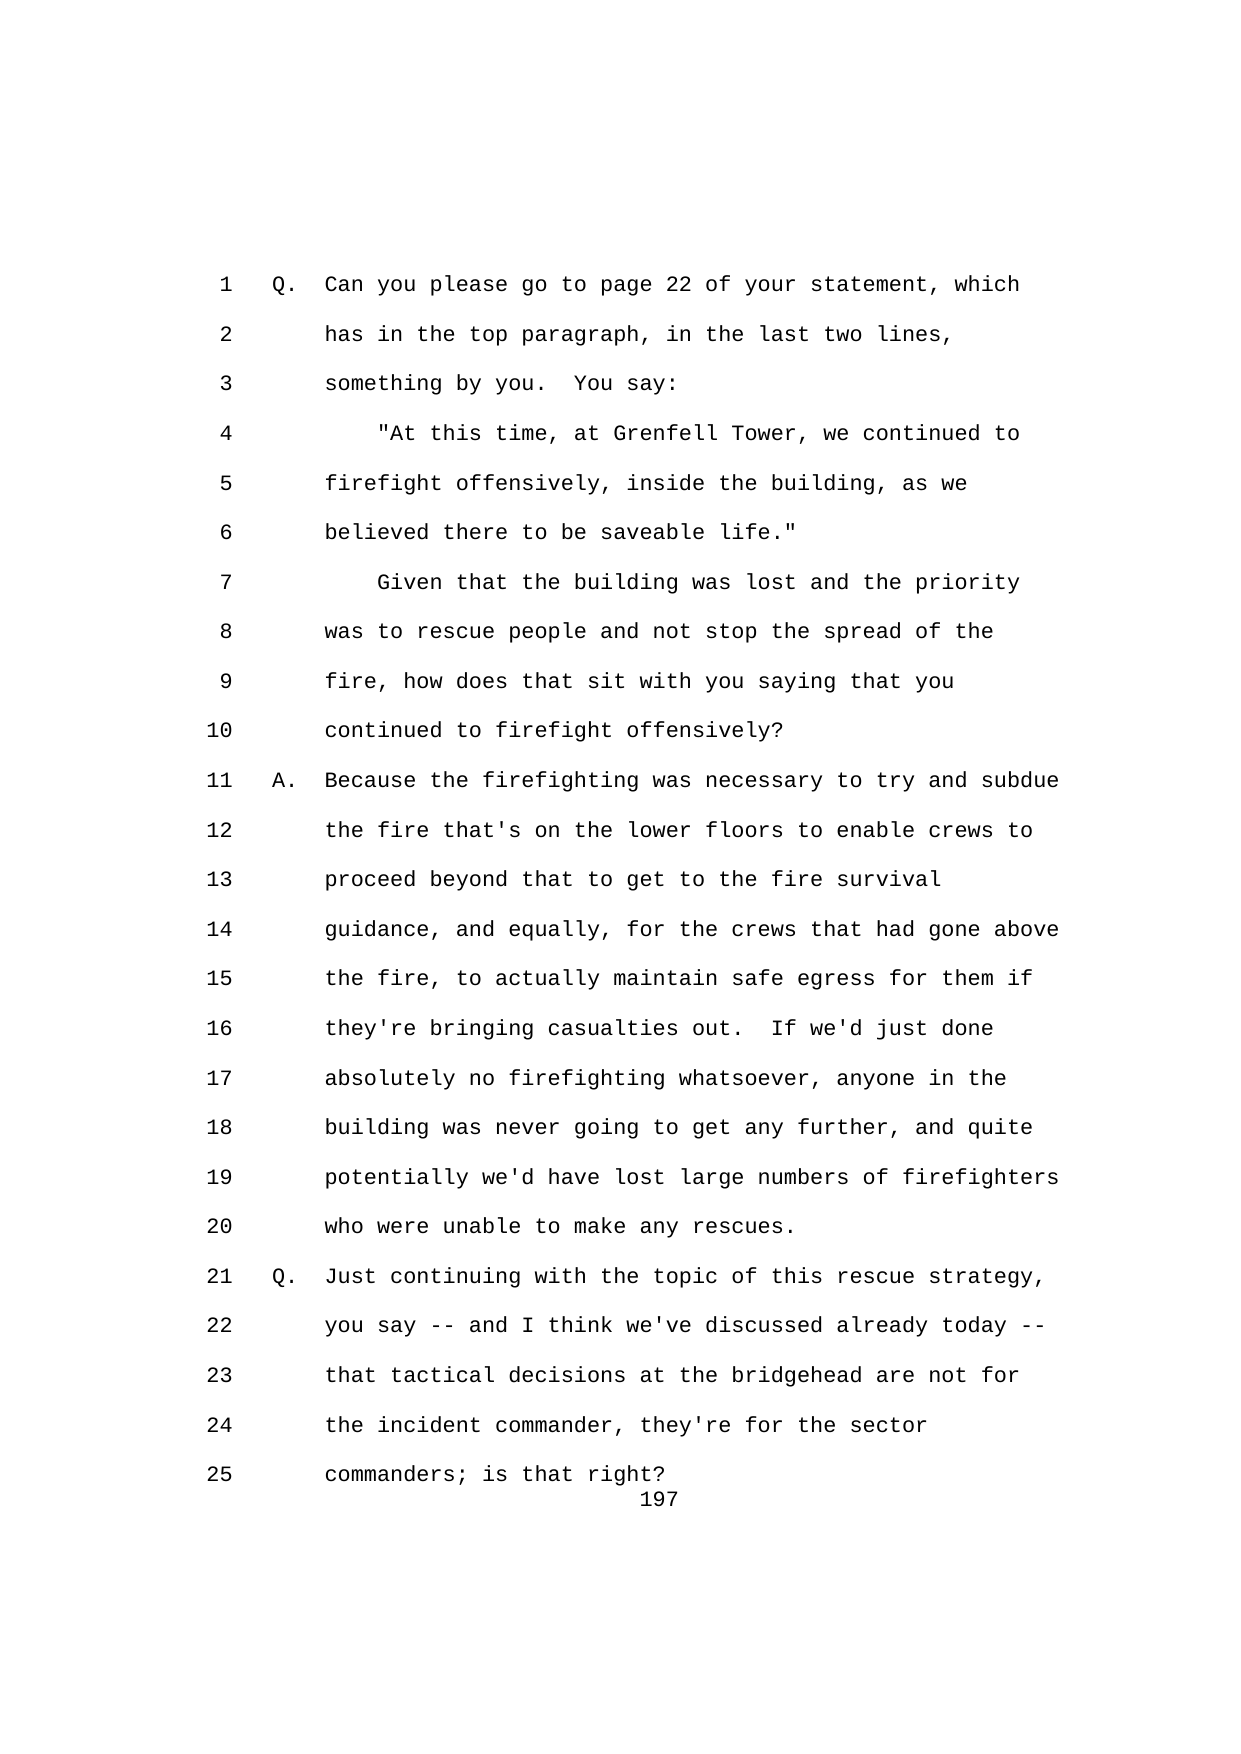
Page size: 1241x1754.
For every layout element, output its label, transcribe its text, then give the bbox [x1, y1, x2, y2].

text 4 "At this time, at Grenfell Tower, we continued to [75, 422, 1165, 447]
text 17 absolutely no firefighting whatsoever, anyone in the [75, 1067, 1165, 1091]
text 25 commanders; is that right? [75, 1463, 1165, 1488]
text 2 has in the top paragraph, in the last two lines, [75, 323, 1165, 348]
text 22 you say -- and I think we've discussed already today -- [75, 1314, 1165, 1339]
text 23 that tactical decisions at the bridgehead are not for [75, 1364, 1165, 1389]
text 14 guidance, and equally, for the crews that had gone above [75, 918, 1165, 943]
text 1 Q. Can you please go to page 22 of your statement, which [75, 273, 1165, 298]
text 15 the fire, to actually maintain safe egress for them if [75, 967, 1165, 992]
text 7 Given that the building was lost and the priority [75, 571, 1165, 596]
text 10 continued to firefight offensively? [75, 719, 1165, 744]
text 6 believed there to be saveable life." [75, 521, 1165, 546]
text 20 who were unable to make any rescues. [75, 1215, 1165, 1240]
text 3 something by you. You say: [75, 372, 1165, 397]
text 8 was to rescue people and not stop the spread of the [75, 620, 1165, 645]
text 11 A. Because the firefighting was necessary to try and subdue [75, 769, 1165, 794]
text 21 Q. Just continuing with the topic of this rescue strategy, [75, 1265, 1165, 1290]
text 12 the fire that's on the lower floors to enable crews to [75, 819, 1165, 843]
text 9 fire, how does that sit with you saying that you [75, 670, 1165, 695]
text 197 [75, 1488, 1165, 1513]
text 13 proceed beyond that to get to the fire survival [75, 868, 1165, 893]
text 16 they're bringing casualties out. If we'd just done [75, 1017, 1165, 1042]
text 24 the incident commander, they're for the sector [75, 1414, 1165, 1438]
text 5 firefight offensively, inside the building, as we [75, 472, 1165, 496]
text 19 potentially we'd have lost large numbers of firefighters [75, 1166, 1165, 1191]
text 18 building was never going to get any further, and quite [75, 1116, 1165, 1141]
